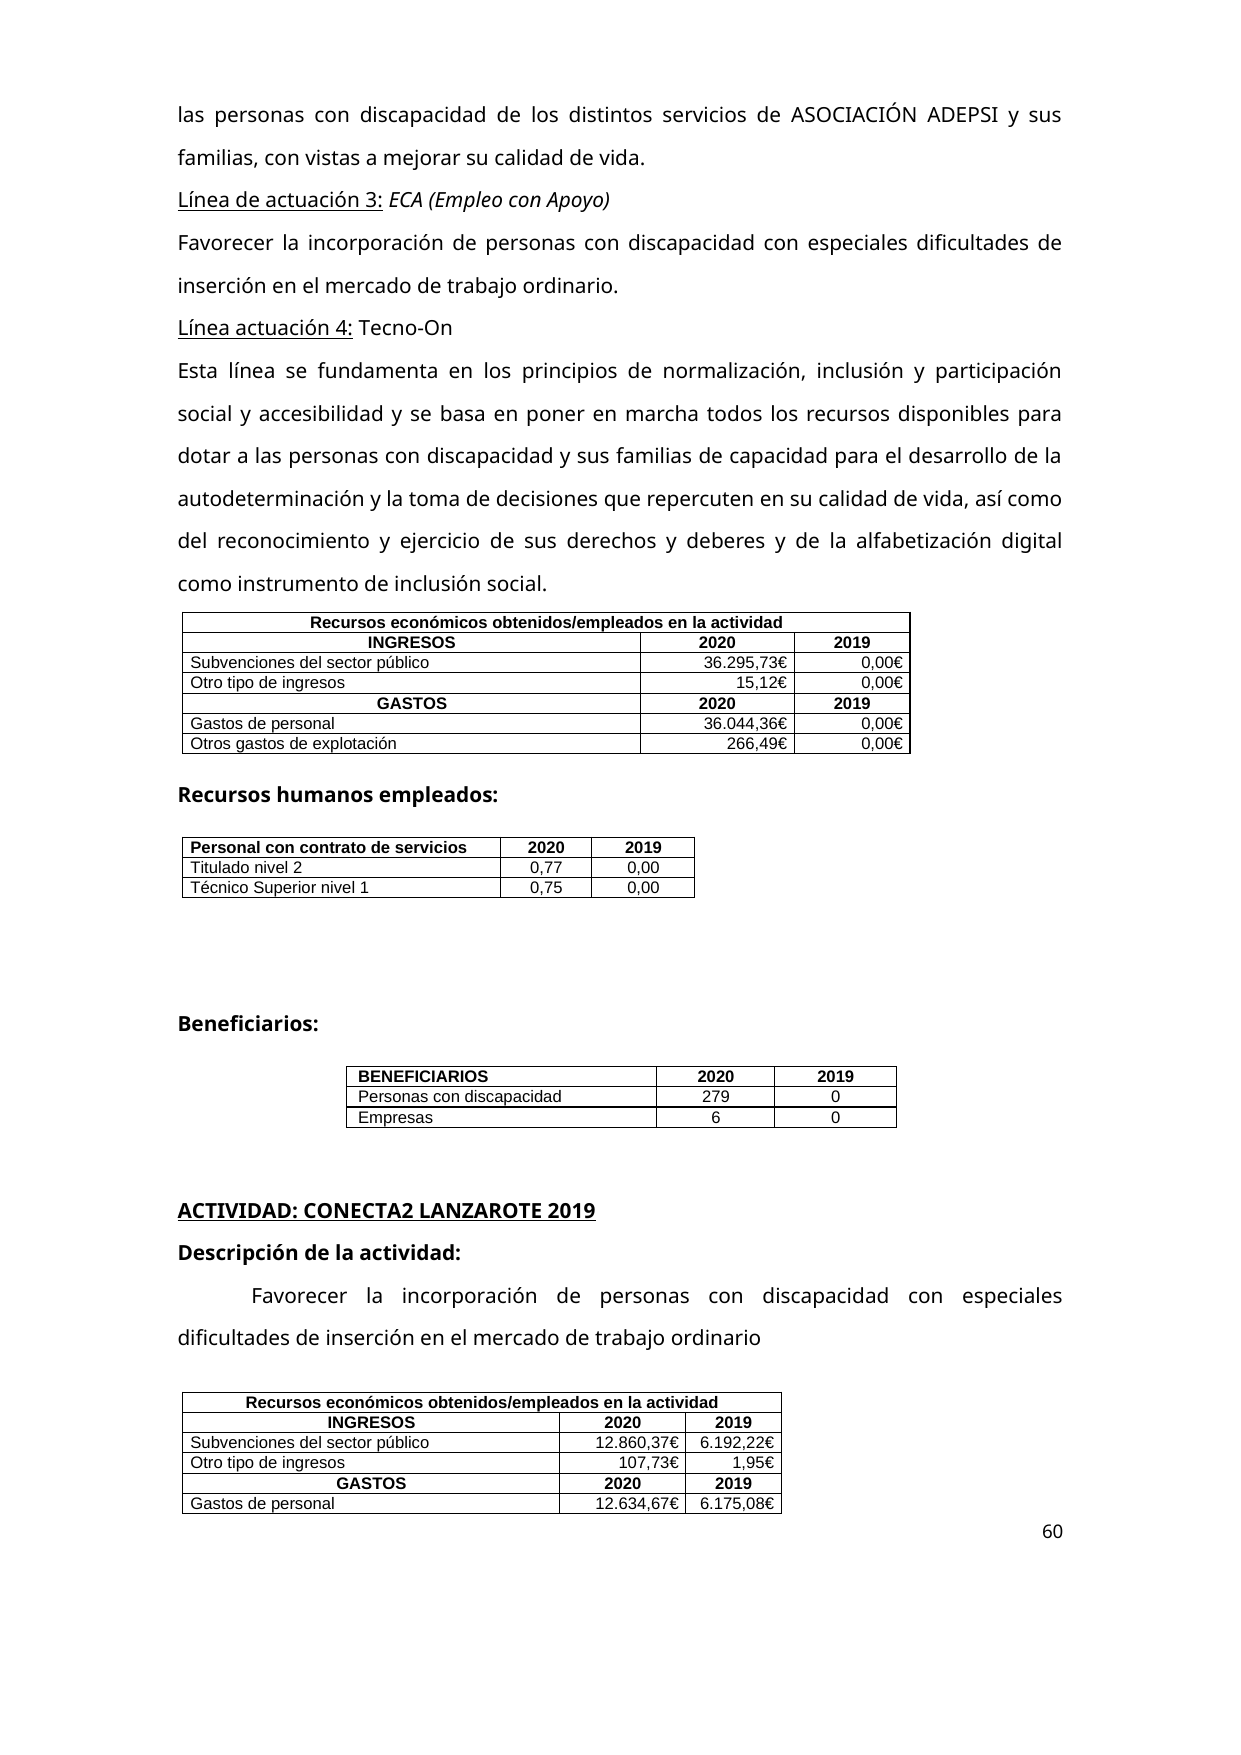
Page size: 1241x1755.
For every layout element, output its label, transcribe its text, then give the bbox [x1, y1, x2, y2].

text Favorecer la incorporación de personas con discapacidad con especiales dificultades de inserción en el mercado de trabajo ordinario [177, 1281, 1063, 1352]
table_cell 279 [657, 1087, 774, 1106]
table_cell 36.295,73€ [641, 653, 794, 672]
table_cell 6.175,08€ [686, 1494, 781, 1513]
table_cell 6.192,22€ [686, 1433, 781, 1452]
text Línea de actuación 3: ECA (Empleo con Apoyo) [177, 186, 1063, 214]
table_cell Otro tipo de ingresos [183, 673, 640, 692]
table_cell Gastos de personal [183, 1494, 559, 1513]
table_cell 0,77 [501, 858, 591, 877]
table_cell 0,00€ [795, 734, 909, 753]
text ACTIVIDAD: CONECTA2 LANZAROTE 2019 [177, 1196, 1063, 1224]
table_cell 0 [775, 1087, 896, 1106]
table_header Personal con contrato de servicios [183, 838, 500, 857]
table_cell 2020 [641, 633, 794, 652]
table_cell 2019 [686, 1413, 781, 1432]
table_cell Subvenciones del sector público [183, 653, 640, 672]
table_cell Otros gastos de explotación [183, 734, 640, 753]
table_header 2019 [775, 1067, 896, 1086]
table_header BENEFICIARIOS [347, 1067, 656, 1086]
table_cell 266,49€ [641, 734, 794, 753]
table_cell 1,95€ [686, 1453, 781, 1472]
table_cell 0,00 [592, 878, 694, 897]
table_header Recursos económicos obtenidos/empleados en la actividad [183, 613, 909, 632]
table_cell Técnico Superior nivel 1 [183, 878, 500, 897]
table_header Recursos económicos obtenidos/empleados en la actividad [183, 1393, 781, 1412]
table_cell Subvenciones del sector público [183, 1433, 559, 1452]
table_cell 2020 [641, 694, 794, 713]
table_cell INGRESOS [183, 633, 640, 652]
table_header 2020 [657, 1067, 774, 1086]
text Descripción de la actividad: [177, 1238, 1063, 1267]
table_cell 2020 [560, 1474, 685, 1493]
text Esta línea se fundamenta en los principios de normalización, inclusión y participación social y accesibilidad y se basa en poner en marcha todos los recursos disponibles para dotar a las personas con discapacidad y sus familias de capacidad para el desarrollo de la autodeterminación y la toma de decisiones que repercuten en su calidad de vida, así como del reconocimiento y ejercicio de sus derechos y deberes y de la alfabetización digital como instrumento de inclusión social. [177, 356, 1063, 597]
table_cell 0 [775, 1108, 896, 1127]
table_cell 12.634,67€ [560, 1494, 685, 1513]
table_cell Otro tipo de ingresos [183, 1453, 559, 1472]
table_cell Gastos de personal [183, 714, 640, 733]
text Recursos humanos empleados: [177, 780, 1063, 808]
table_cell 36.044,36€ [641, 714, 794, 733]
table_cell 2020 [560, 1413, 685, 1432]
table_cell 0,00€ [795, 714, 909, 733]
table_header 2019 [592, 838, 694, 857]
table_cell GASTOS [183, 694, 640, 713]
table_cell 12.860,37€ [560, 1433, 685, 1452]
table_cell 107,73€ [560, 1453, 685, 1472]
text Favorecer la incorporación de personas con discapacidad con especiales dificultades de inserción en el mercado de trabajo ordinario. [177, 228, 1063, 299]
table_cell INGRESOS [183, 1413, 559, 1432]
table_cell 0,75 [501, 878, 591, 897]
table_cell 0,00€ [795, 653, 909, 672]
table_cell 15,12€ [641, 673, 794, 692]
table_header 2020 [501, 838, 591, 857]
table_cell Titulado nivel 2 [183, 858, 500, 877]
table_cell 2019 [686, 1474, 781, 1493]
table_cell 2019 [795, 633, 909, 652]
table_cell 6 [657, 1108, 774, 1127]
text Línea actuación 4: Tecno-On [177, 313, 1063, 342]
table_cell GASTOS [183, 1474, 559, 1493]
table_cell 2019 [795, 694, 909, 713]
text Beneficiarios: [177, 1009, 1063, 1037]
table_cell 0,00 [592, 858, 694, 877]
table_cell 0,00€ [795, 673, 909, 692]
text las personas con discapacidad de los distintos servicios de ASOCIACIÓN ADEPSI y sus familias, con vistas a mejorar su calidad de vida. [177, 100, 1063, 171]
table_cell Empresas [347, 1108, 656, 1127]
table_cell Personas con discapacidad [347, 1087, 656, 1106]
